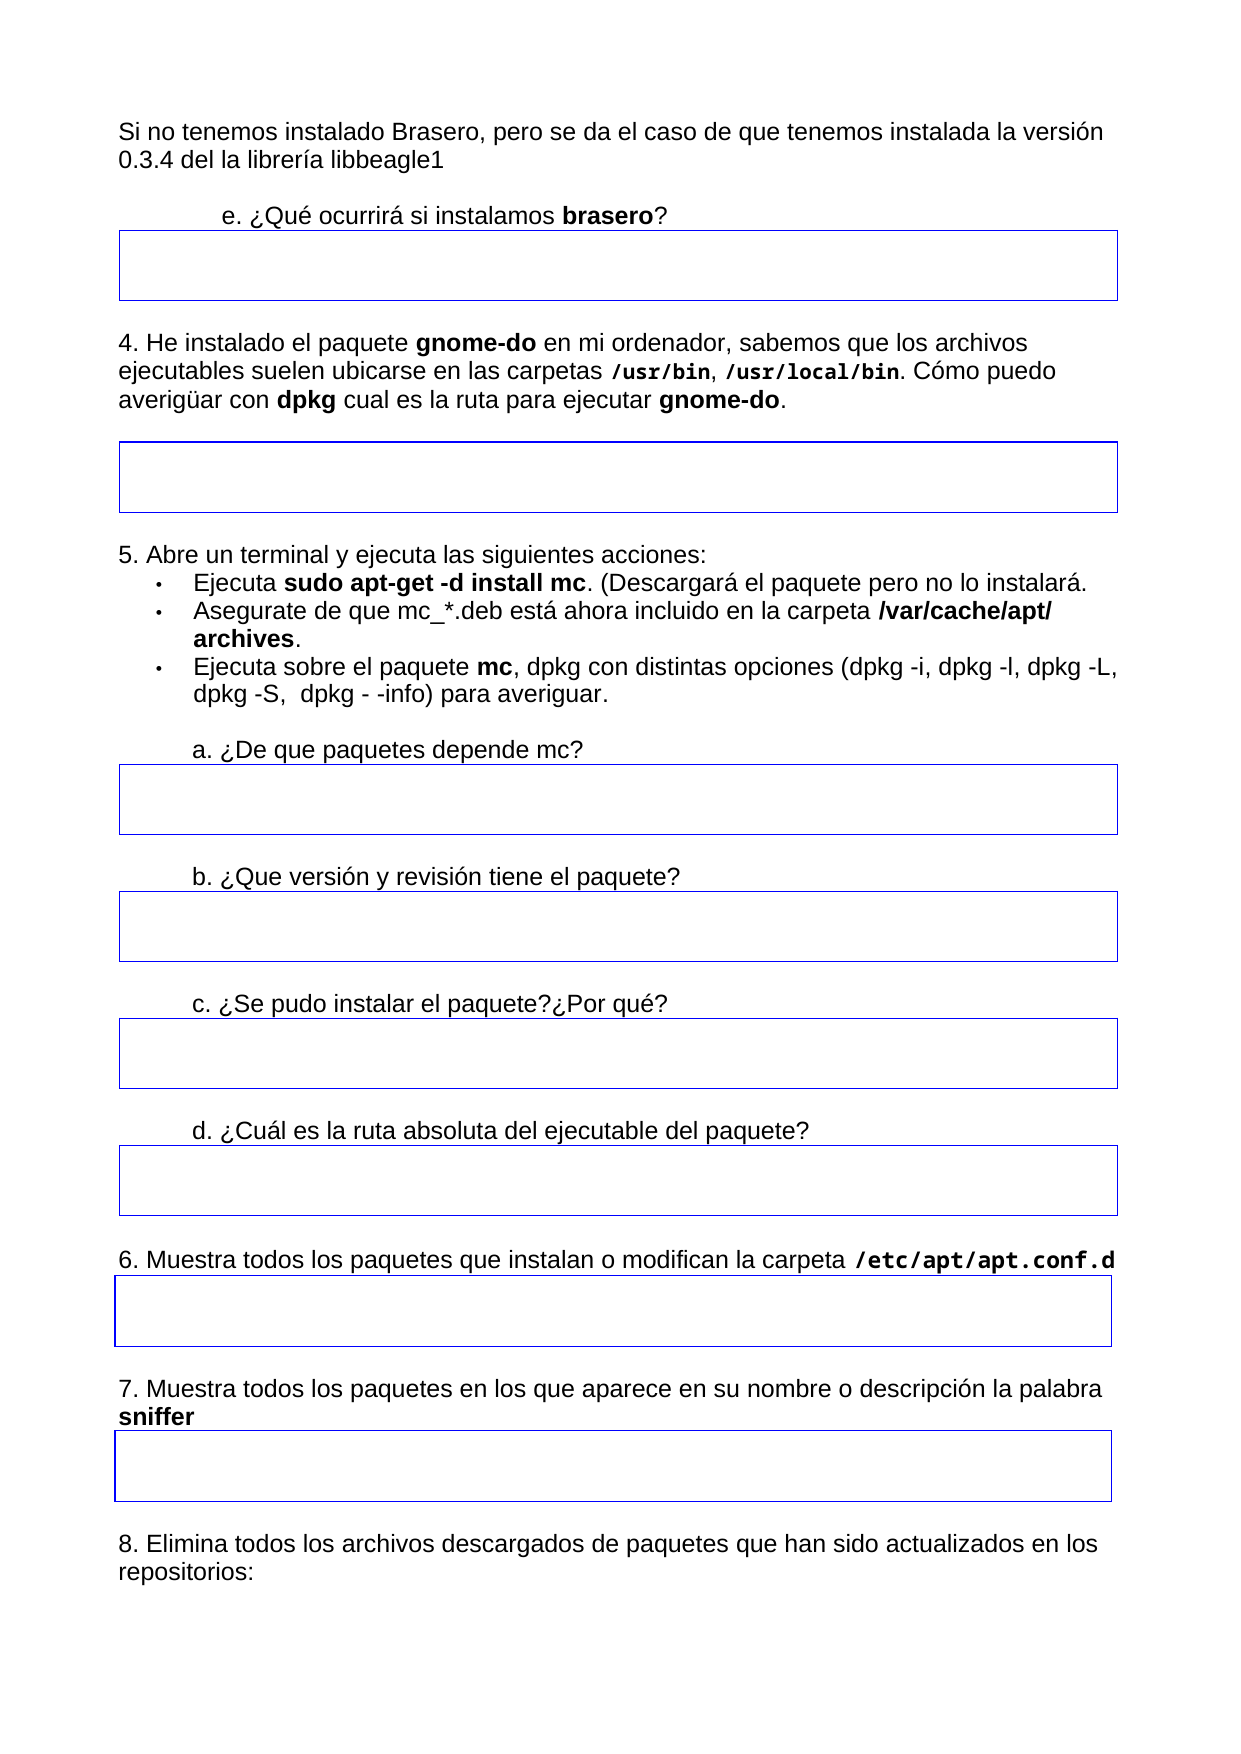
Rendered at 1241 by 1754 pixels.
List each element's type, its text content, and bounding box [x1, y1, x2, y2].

table_header [116, 1276, 1111, 1346]
text c. ¿Se pudo instalar el paquete?¿Por qué? [192, 990, 1122, 1018]
list Asegurate de que mc_*.deb está ahora incluido en la carpeta /var/cache/apt/ archives. [156, 596, 1122, 652]
table_header [120, 1019, 1117, 1088]
text 4. He instalado el paquete gnome-do en mi ordenador, sabemos que los archivos ejecutables suelen ubicarse en las carpetas /usr/bin, /usr/local/bin. Cómo puedo averigüar con dpkg cual es la ruta para ejecutar gnome-do. [118, 329, 1122, 413]
table_header [120, 443, 1117, 512]
text Si no tenemos instalado Brasero, pero se da el caso de que tenemos instalada la versión 0.3.4 del la librería libbeagle1 [118, 118, 1122, 174]
list Ejecuta sudo apt-get -d install mc. (Descargará el paquete pero no lo instalará. [156, 568, 1122, 596]
list e. ¿Qué ocurrirá si instalamos brasero? [192, 202, 1122, 230]
table_header [120, 892, 1117, 961]
text a. ¿De que paquetes depende mc? [192, 736, 1122, 764]
text 7. Muestra todos los paquetes en los que aparece en su nombre o descripción la palabra sniffer [118, 1374, 1122, 1430]
list Ejecuta sobre el paquete mc, dpkg con distintas opciones (dpkg -i, dpkg -l, dpkg -L, [156, 652, 1122, 680]
table_header [120, 231, 1117, 300]
table_header [116, 1431, 1111, 1501]
list dpkg -S, dpkg - -info) para averiguar. [156, 680, 1122, 708]
text d. ¿Cuál es la ruta absoluta del ejecutable del paquete? [192, 1117, 1122, 1145]
table_header [120, 1146, 1117, 1215]
text 5. Abre un terminal y ejecuta las siguientes acciones: [118, 541, 1122, 568]
text 6. Muestra todos los paquetes que instalan o modifican la carpeta /etc/apt/apt.conf.d [118, 1244, 1122, 1275]
text b. ¿Que versión y revisión tiene el paquete? [192, 863, 1122, 891]
table_header [120, 765, 1117, 834]
text 8. Elimina todos los archivos descargados de paquetes que han sido actualizados en los repositorios: [118, 1529, 1122, 1585]
